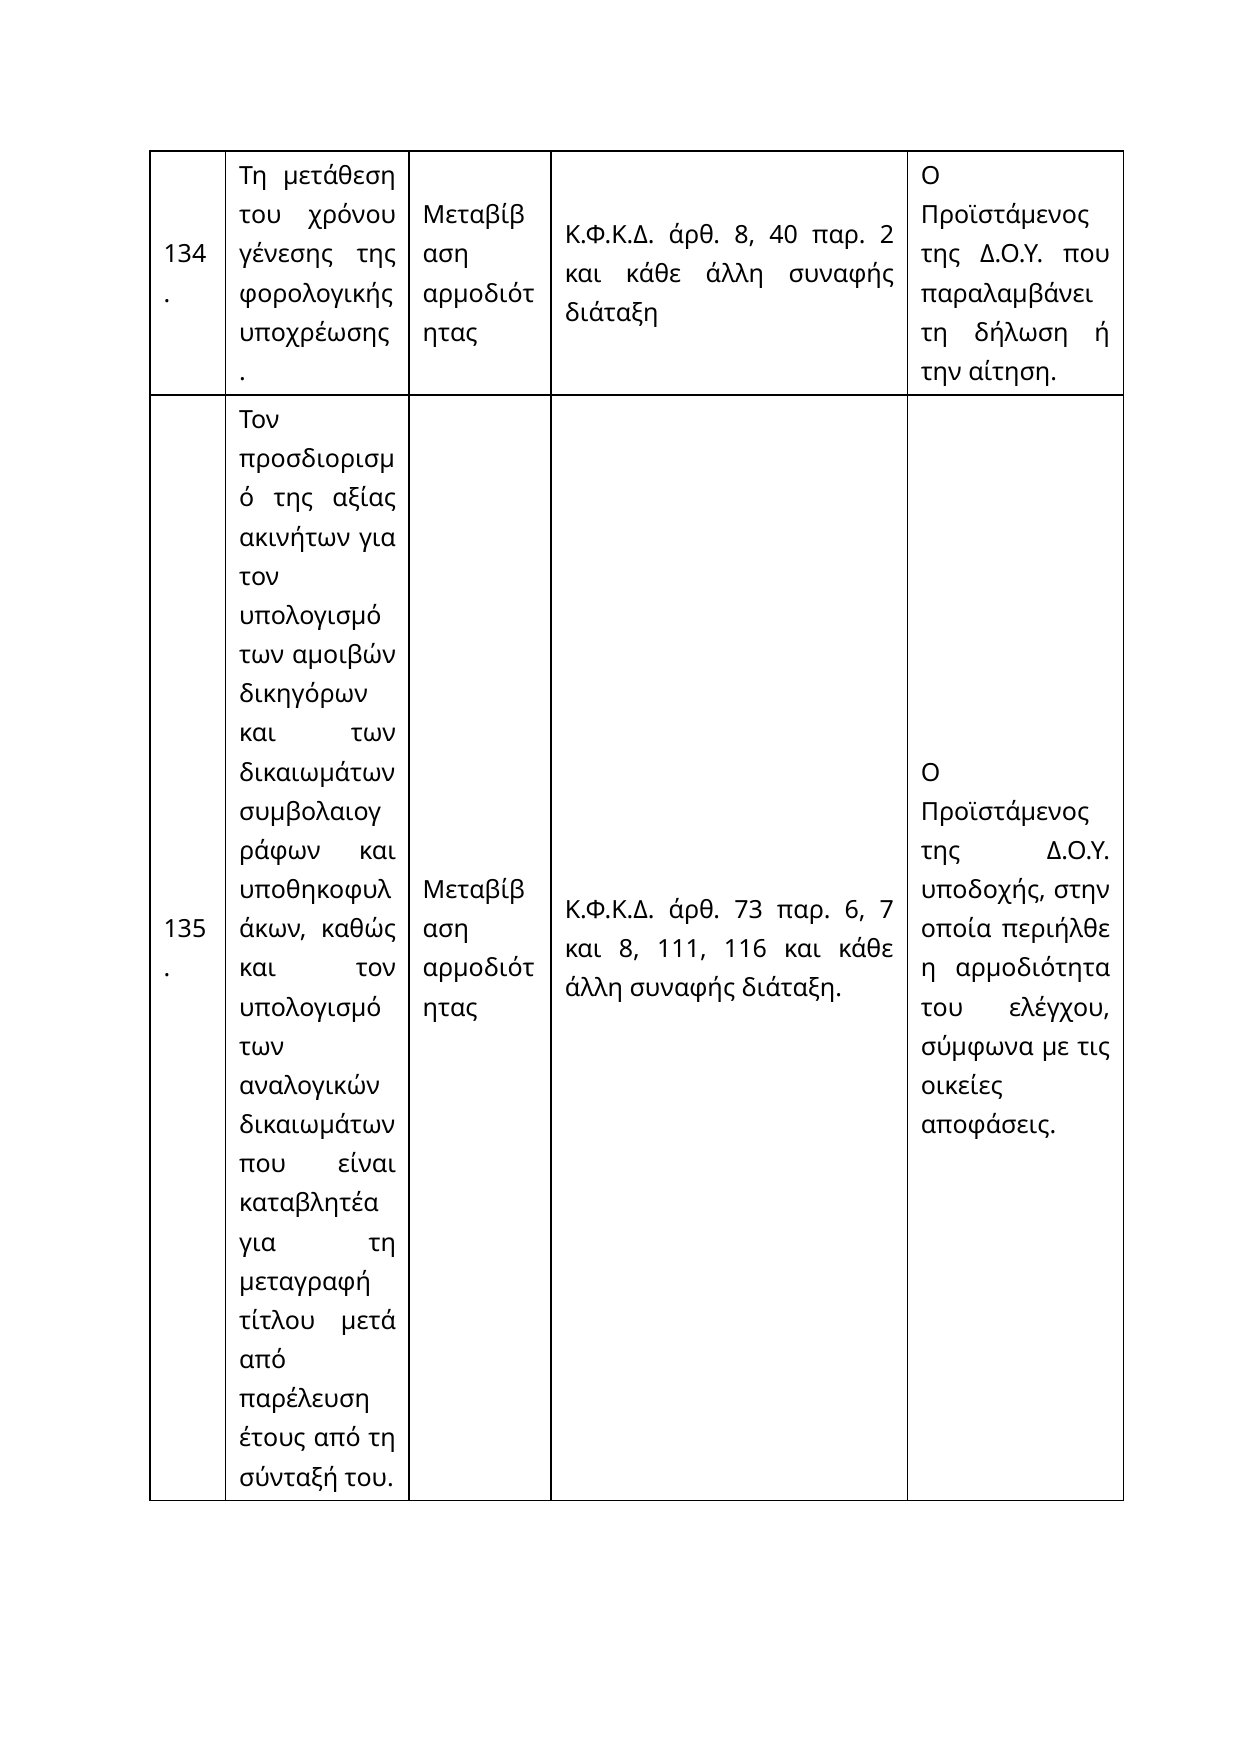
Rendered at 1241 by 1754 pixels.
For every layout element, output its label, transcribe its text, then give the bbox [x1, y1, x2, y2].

table_cell 135. [151, 396, 225, 1499]
table_cell Κ.Φ.Κ.Δ. άρθ. 73 παρ. 6, 7 και 8, 111, 116 και κάθε άλλη συναφής διάταξη. [552, 396, 907, 1499]
table_cell Ο Προϊστάμενος της Δ.Ο.Υ. υποδοχής, στην οποία περιήλθε η αρμοδιότητα του ελέγχου, σύμφωνα με τις οικείες αποφάσεις. [908, 396, 1123, 1499]
table_cell Κ.Φ.Κ.Δ. άρθ. 8, 40 παρ. 2 και κάθε άλλη συναφής διάταξη [552, 152, 907, 394]
table_cell Ο Προϊστάμενος της Δ.Ο.Υ. που παραλαμβάνει τη δήλωση ή την αίτηση. [908, 152, 1123, 394]
table_cell Μεταβίβαση αρμοδιότητας [410, 396, 550, 1499]
table_cell 134. [151, 152, 225, 394]
table_cell Μεταβίβαση αρμοδιότητας [410, 152, 550, 394]
table_cell Τον προσδιορισμό της αξίας ακινήτων για τον υπολογισμό των αμοιβών δικηγόρων και των δικαιωμάτων συμβολαιογράφων και υποθηκοφυλάκων, καθώς και τον υπολογισμό των αναλογικών δικαιωμάτων που είναι καταβλητέα για τη μεταγραφή τίτλου μετά από παρέλευση έτους από τη σύνταξή του. [226, 396, 408, 1499]
table_cell Τη μετάθεση του χρόνου γένεσης της φορολογικής υποχρέωσης. [226, 152, 408, 394]
